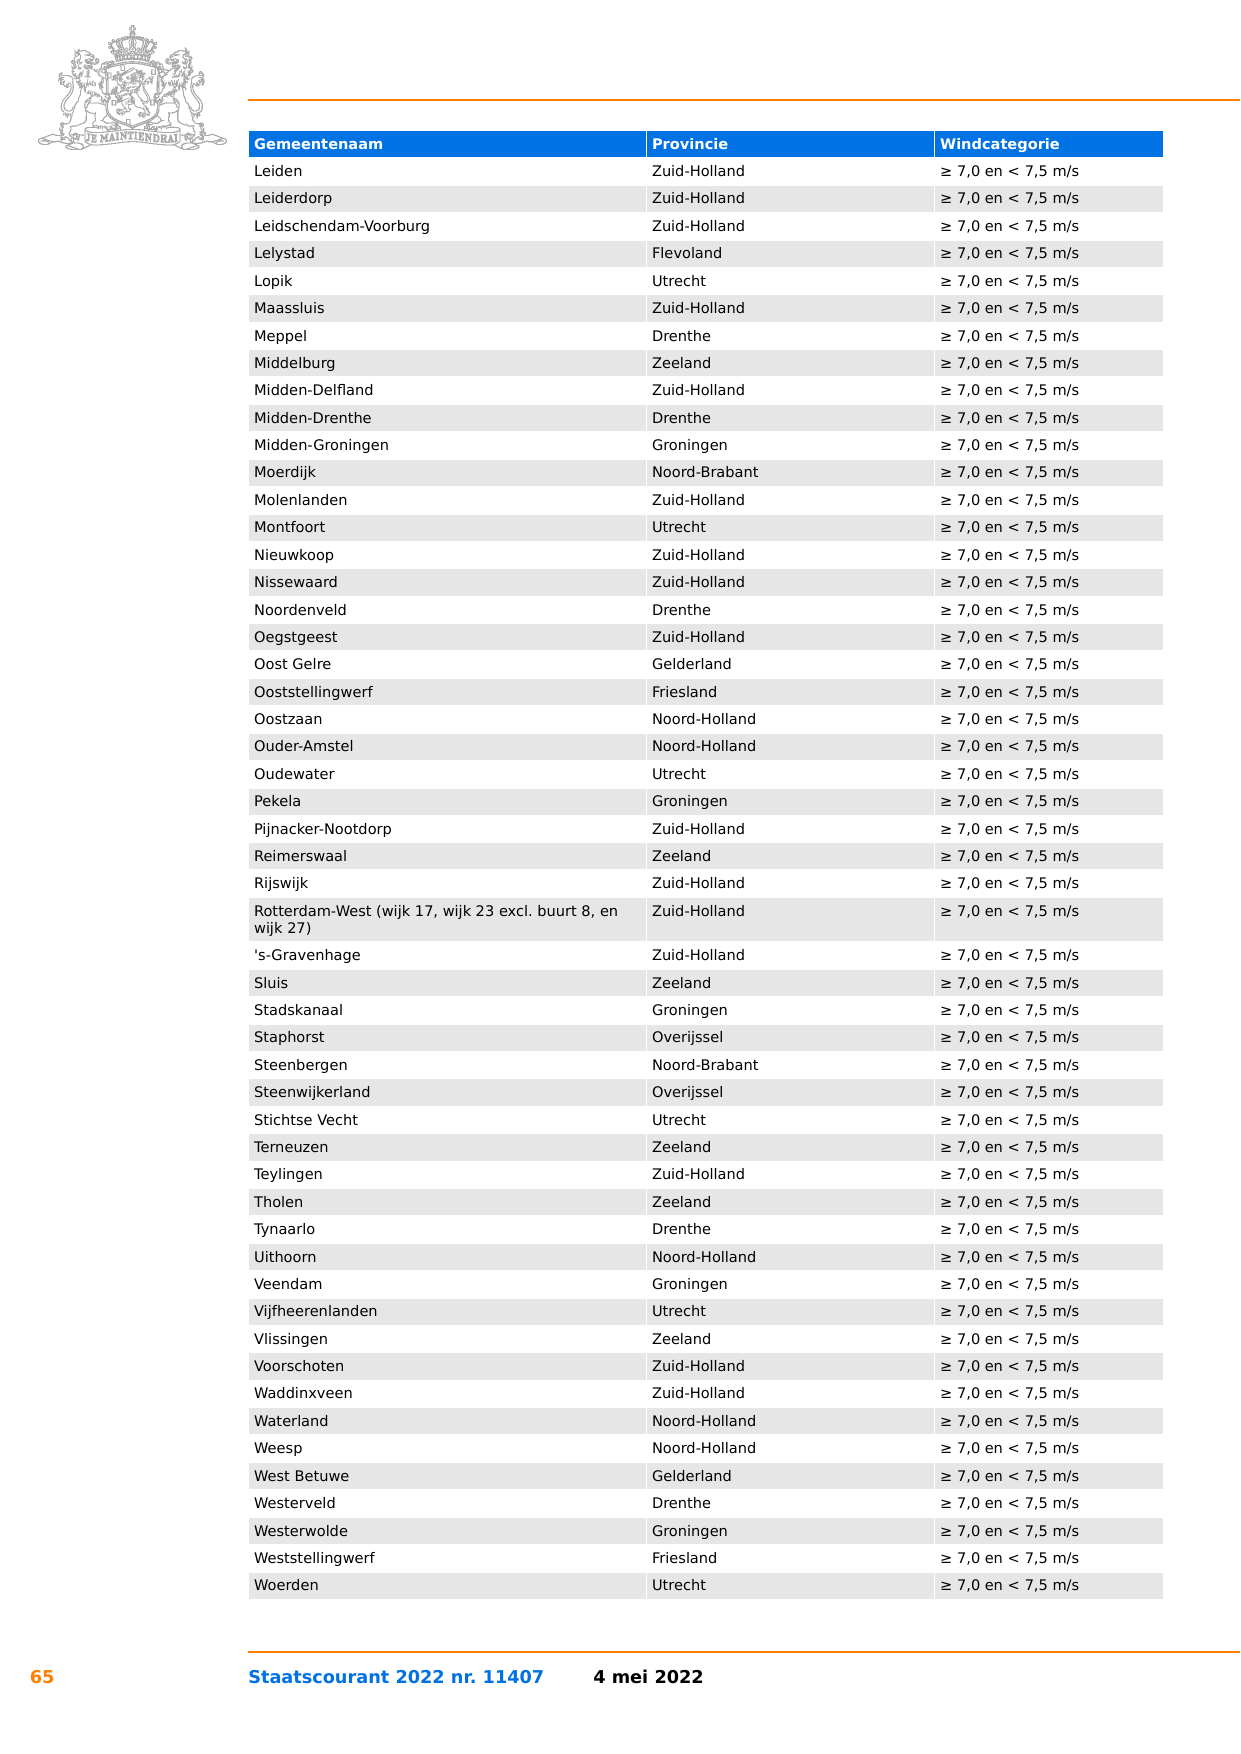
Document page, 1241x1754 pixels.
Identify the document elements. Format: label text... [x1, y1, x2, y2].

table_cell Weststellingwerf [249, 1545, 646, 1571]
table_cell ≥ 7,0 en < 7,5 m/s [935, 1353, 1163, 1380]
table_cell ≥ 7,0 en < 7,5 m/s [935, 1381, 1163, 1407]
table_cell ≥ 7,0 en < 7,5 m/s [935, 432, 1163, 459]
picture [38, 25, 227, 150]
table_cell Drenthe [647, 1490, 934, 1517]
table_cell Utrecht [647, 515, 934, 541]
table_cell ≥ 7,0 en < 7,5 m/s [935, 1518, 1163, 1544]
table_cell ≥ 7,0 en < 7,5 m/s [935, 158, 1163, 185]
table_cell Utrecht [647, 1573, 934, 1599]
table_cell 's-Gravenhage [249, 943, 646, 969]
table_cell Montfoort [249, 515, 646, 541]
table_cell Groningen [647, 997, 934, 1023]
table_cell Maassluis [249, 295, 646, 322]
table_cell Lelystad [249, 241, 646, 267]
table_cell ≥ 7,0 en < 7,5 m/s [935, 295, 1163, 322]
table_cell ≥ 7,0 en < 7,5 m/s [935, 350, 1163, 376]
table_cell ≥ 7,0 en < 7,5 m/s [935, 1326, 1163, 1352]
table_cell ≥ 7,0 en < 7,5 m/s [935, 515, 1163, 541]
table_cell Groningen [647, 789, 934, 815]
table_cell Zuid-Holland [647, 1381, 934, 1407]
table_cell Zuid-Holland [647, 158, 934, 185]
table_cell ≥ 7,0 en < 7,5 m/s [935, 1271, 1163, 1297]
table_cell Rotterdam-West (wijk 17, wijk 23 excl. buurt 8, en wijk 27) [249, 898, 646, 941]
table_cell Westerwolde [249, 1518, 646, 1544]
table_cell Leidschendam-Voorburg [249, 213, 646, 239]
table_cell ≥ 7,0 en < 7,5 m/s [935, 241, 1163, 267]
table_cell ≥ 7,0 en < 7,5 m/s [935, 898, 1163, 941]
table_cell Midden-Groningen [249, 432, 646, 459]
table_cell Sluis [249, 970, 646, 996]
table_cell ≥ 7,0 en < 7,5 m/s [935, 213, 1163, 239]
table_cell Flevoland [647, 241, 934, 267]
table_cell Drenthe [647, 405, 934, 431]
table_cell Zeeland [647, 1326, 934, 1352]
table_cell ≥ 7,0 en < 7,5 m/s [935, 1408, 1163, 1434]
table_cell Utrecht [647, 1107, 934, 1133]
table_cell Zuid-Holland [647, 1162, 934, 1188]
table_cell Zeeland [647, 350, 934, 376]
table_cell Oostzaan [249, 706, 646, 733]
table_cell Overijssel [647, 1025, 934, 1051]
table_cell Groningen [647, 1271, 934, 1297]
table_cell Rijswijk [249, 871, 646, 897]
table_cell Oost Gelre [249, 651, 646, 678]
table_cell Zuid-Holland [647, 295, 934, 322]
table_cell Oudewater [249, 761, 646, 787]
table_header Provincie [647, 131, 934, 157]
table_cell Zuid-Holland [647, 569, 934, 596]
table_cell Weesp [249, 1436, 646, 1462]
table_cell Noordenveld [249, 597, 646, 623]
table_cell Oegstgeest [249, 624, 646, 650]
table_cell ≥ 7,0 en < 7,5 m/s [935, 651, 1163, 678]
table_cell ≥ 7,0 en < 7,5 m/s [935, 1189, 1163, 1215]
table_cell Zuid-Holland [647, 816, 934, 842]
table_cell Noord-Holland [647, 734, 934, 760]
table_cell ≥ 7,0 en < 7,5 m/s [935, 1079, 1163, 1106]
table_cell Noord-Holland [647, 1244, 934, 1270]
table_cell ≥ 7,0 en < 7,5 m/s [935, 997, 1163, 1023]
table_cell Midden-Delfland [249, 378, 646, 404]
table_cell Leiden [249, 158, 646, 185]
table_cell Ooststellingwerf [249, 679, 646, 705]
table_cell Drenthe [647, 597, 934, 623]
table_cell West Betuwe [249, 1463, 646, 1489]
table_cell Woerden [249, 1573, 646, 1599]
table_cell Zuid-Holland [647, 487, 934, 513]
table_header Windcategorie [935, 131, 1163, 157]
table_cell Nissewaard [249, 569, 646, 596]
table_cell ≥ 7,0 en < 7,5 m/s [935, 679, 1163, 705]
table_cell ≥ 7,0 en < 7,5 m/s [935, 1299, 1163, 1325]
table_cell ≥ 7,0 en < 7,5 m/s [935, 816, 1163, 842]
table_cell Pijnacker-Nootdorp [249, 816, 646, 842]
table_cell Zuid-Holland [647, 943, 934, 969]
table_cell ≥ 7,0 en < 7,5 m/s [935, 1052, 1163, 1078]
table_cell ≥ 7,0 en < 7,5 m/s [935, 1573, 1163, 1599]
table_cell Zeeland [647, 1134, 934, 1161]
table_cell Pekela [249, 789, 646, 815]
table_cell Zeeland [647, 970, 934, 996]
table_cell Groningen [647, 1518, 934, 1544]
table_cell ≥ 7,0 en < 7,5 m/s [935, 1463, 1163, 1489]
table_cell Utrecht [647, 268, 934, 294]
table_cell ≥ 7,0 en < 7,5 m/s [935, 569, 1163, 596]
table_cell Moerdijk [249, 460, 646, 486]
table_cell Tholen [249, 1189, 646, 1215]
table_cell Noord-Holland [647, 1436, 934, 1462]
table_cell Zuid-Holland [647, 378, 934, 404]
table_cell Lopik [249, 268, 646, 294]
table_cell Zuid-Holland [647, 871, 934, 897]
table_cell ≥ 7,0 en < 7,5 m/s [935, 323, 1163, 349]
table_cell Zuid-Holland [647, 1353, 934, 1380]
table_cell ≥ 7,0 en < 7,5 m/s [935, 624, 1163, 650]
table_cell ≥ 7,0 en < 7,5 m/s [935, 597, 1163, 623]
table_cell Zeeland [647, 843, 934, 869]
table_cell Groningen [647, 432, 934, 459]
table_cell Terneuzen [249, 1134, 646, 1161]
table_cell ≥ 7,0 en < 7,5 m/s [935, 1545, 1163, 1571]
table_cell ≥ 7,0 en < 7,5 m/s [935, 460, 1163, 486]
table_cell ≥ 7,0 en < 7,5 m/s [935, 1025, 1163, 1051]
table_cell Noord-Brabant [647, 1052, 934, 1078]
table_cell Friesland [647, 1545, 934, 1571]
table_cell ≥ 7,0 en < 7,5 m/s [935, 405, 1163, 431]
table_cell ≥ 7,0 en < 7,5 m/s [935, 789, 1163, 815]
table_cell Midden-Drenthe [249, 405, 646, 431]
table_cell ≥ 7,0 en < 7,5 m/s [935, 1244, 1163, 1270]
table_cell ≥ 7,0 en < 7,5 m/s [935, 542, 1163, 568]
table_cell Nieuwkoop [249, 542, 646, 568]
table_cell ≥ 7,0 en < 7,5 m/s [935, 871, 1163, 897]
table_cell ≥ 7,0 en < 7,5 m/s [935, 1216, 1163, 1243]
table_cell Stichtse Vecht [249, 1107, 646, 1133]
table_cell ≥ 7,0 en < 7,5 m/s [935, 1107, 1163, 1133]
table_cell ≥ 7,0 en < 7,5 m/s [935, 734, 1163, 760]
table_cell Vijfheerenlanden [249, 1299, 646, 1325]
table_cell ≥ 7,0 en < 7,5 m/s [935, 1134, 1163, 1161]
table_cell Zuid-Holland [647, 898, 934, 941]
table_cell Noord-Brabant [647, 460, 934, 486]
table_cell Zuid-Holland [647, 542, 934, 568]
table_cell Molenlanden [249, 487, 646, 513]
table_cell ≥ 7,0 en < 7,5 m/s [935, 1490, 1163, 1517]
table_cell Utrecht [647, 761, 934, 787]
table_cell ≥ 7,0 en < 7,5 m/s [935, 706, 1163, 733]
table_cell Steenwijkerland [249, 1079, 646, 1106]
table_cell Staphorst [249, 1025, 646, 1051]
table_cell ≥ 7,0 en < 7,5 m/s [935, 970, 1163, 996]
table_cell Zuid-Holland [647, 624, 934, 650]
table_cell Zuid-Holland [647, 186, 934, 212]
table_cell Ouder-Amstel [249, 734, 646, 760]
table_cell Overijssel [647, 1079, 934, 1106]
table_header Gemeentenaam [249, 131, 646, 157]
table_cell ≥ 7,0 en < 7,5 m/s [935, 186, 1163, 212]
table_cell Veendam [249, 1271, 646, 1297]
table_cell ≥ 7,0 en < 7,5 m/s [935, 378, 1163, 404]
table_cell Waddinxveen [249, 1381, 646, 1407]
table_cell Noord-Holland [647, 706, 934, 733]
table_cell ≥ 7,0 en < 7,5 m/s [935, 487, 1163, 513]
table_cell ≥ 7,0 en < 7,5 m/s [935, 1436, 1163, 1462]
table_cell Reimerswaal [249, 843, 646, 869]
table_cell Vlissingen [249, 1326, 646, 1352]
table_cell ≥ 7,0 en < 7,5 m/s [935, 843, 1163, 869]
table_cell ≥ 7,0 en < 7,5 m/s [935, 943, 1163, 969]
table_cell Meppel [249, 323, 646, 349]
table_cell Stadskanaal [249, 997, 646, 1023]
table_cell ≥ 7,0 en < 7,5 m/s [935, 761, 1163, 787]
table_cell Uithoorn [249, 1244, 646, 1270]
table_cell Leiderdorp [249, 186, 646, 212]
table_cell Gelderland [647, 651, 934, 678]
table_cell Voorschoten [249, 1353, 646, 1380]
table_cell Utrecht [647, 1299, 934, 1325]
table_cell Drenthe [647, 1216, 934, 1243]
table_cell Noord-Holland [647, 1408, 934, 1434]
table_cell Teylingen [249, 1162, 646, 1188]
table_cell Friesland [647, 679, 934, 705]
table_cell Gelderland [647, 1463, 934, 1489]
table_cell Zuid-Holland [647, 213, 934, 239]
table_cell ≥ 7,0 en < 7,5 m/s [935, 268, 1163, 294]
table_cell Westerveld [249, 1490, 646, 1517]
table_cell Zeeland [647, 1189, 934, 1215]
table_cell Drenthe [647, 323, 934, 349]
table_cell Tynaarlo [249, 1216, 646, 1243]
table_cell Waterland [249, 1408, 646, 1434]
table_cell ≥ 7,0 en < 7,5 m/s [935, 1162, 1163, 1188]
table_cell Steenbergen [249, 1052, 646, 1078]
table_cell Middelburg [249, 350, 646, 376]
